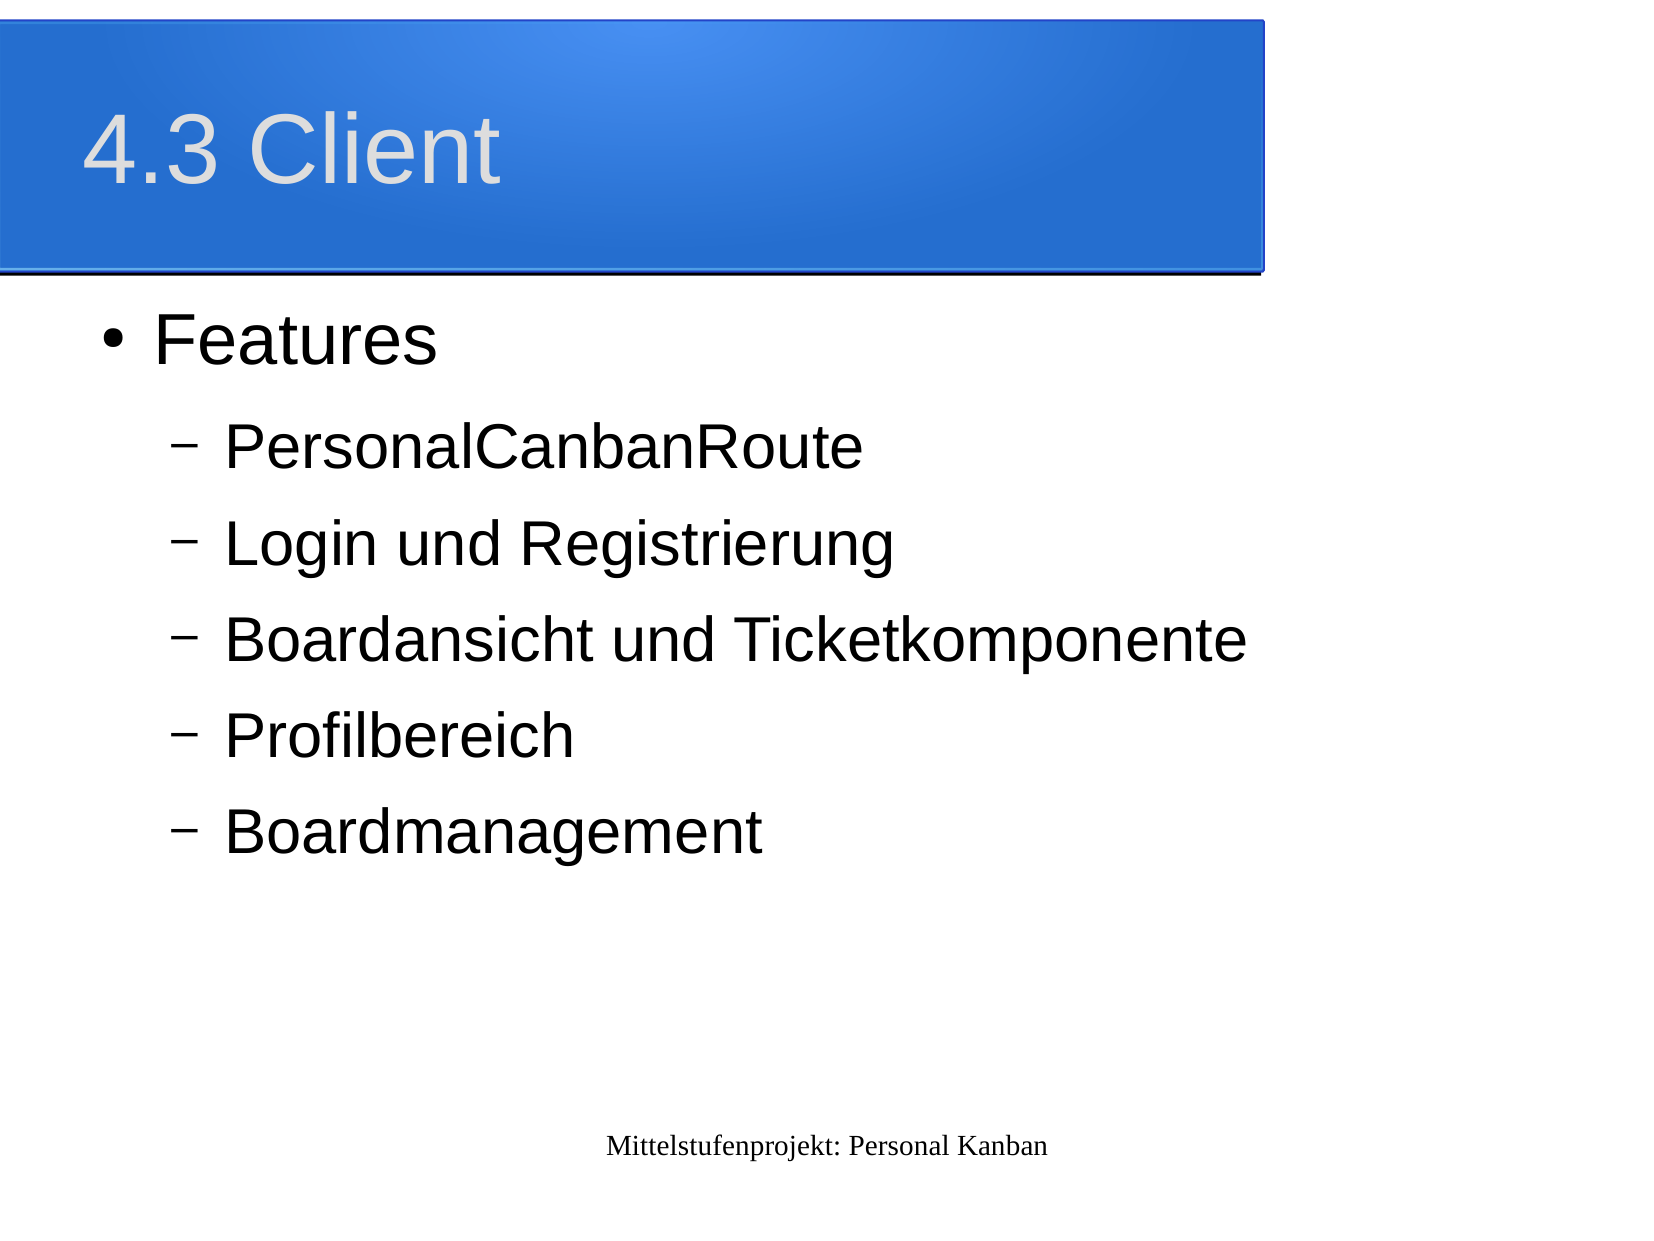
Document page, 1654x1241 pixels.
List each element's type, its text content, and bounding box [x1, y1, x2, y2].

title 4.3 Client [82, 47, 1235, 252]
list Features PersonalCanbanRoute Login und Registrierung Boardansicht und Ticketkomponente Profilbereich Boardmanagement [82, 299, 1571, 1019]
